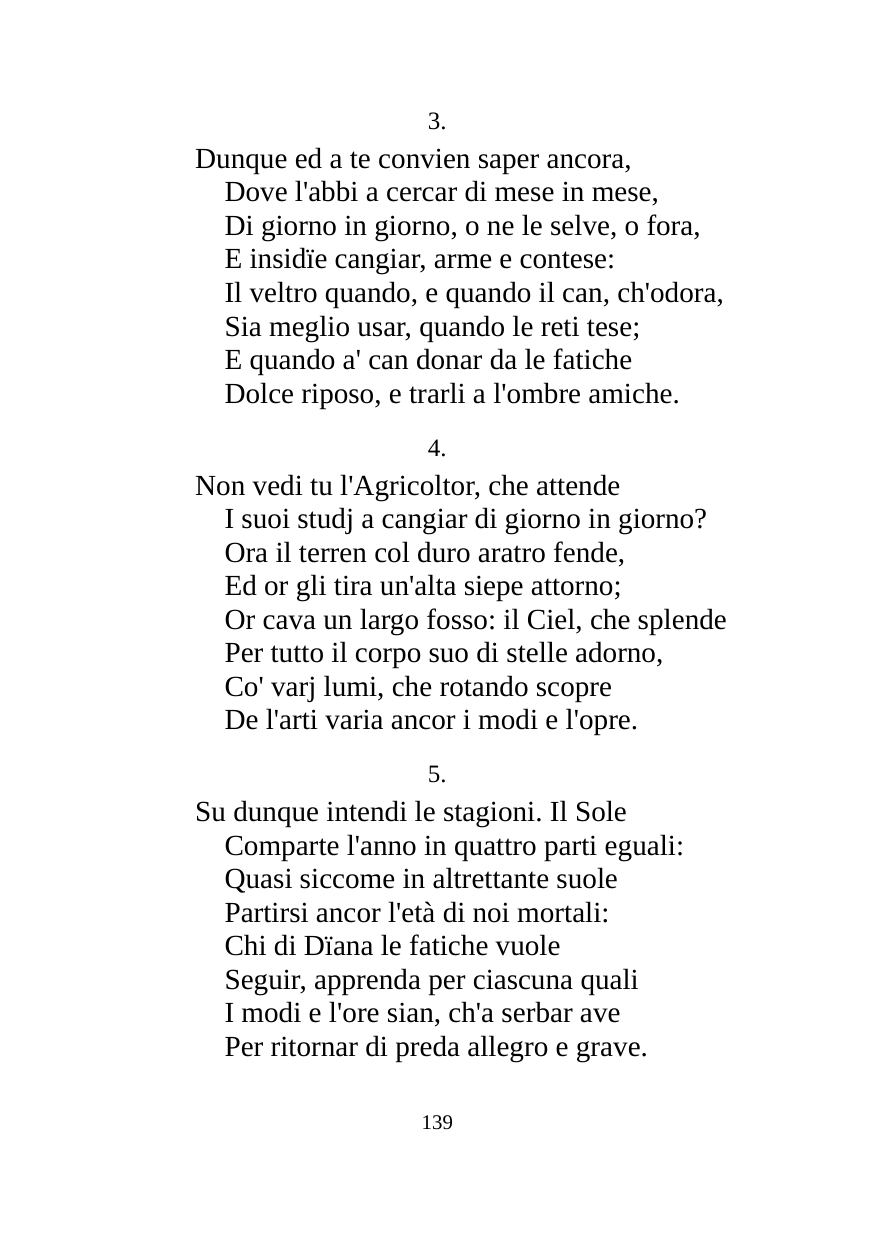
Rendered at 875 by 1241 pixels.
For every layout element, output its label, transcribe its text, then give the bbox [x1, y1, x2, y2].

text I suoi studj a cangiar di giorno in giorno? [224, 501, 768, 535]
text De l'arti varia ancor i modi e l'opre. [224, 702, 768, 736]
text Dunque ed a te convien saper ancora, [195, 141, 768, 174]
text Sia meglio usar, quando le reti tese; [224, 309, 768, 342]
text Comparte l'anno in quattro parti eguali: [224, 828, 768, 861]
text Per ritornar di preda allegro e grave. [224, 1029, 768, 1063]
text Co' varj lumi, che rotando scopre [224, 669, 768, 702]
text Partirsi ancor l'età di noi mortali: [224, 895, 768, 928]
text Su dunque intendi le stagioni. Il Sole [195, 794, 768, 828]
text Ed or gli tira un'alta siepe attorno; [224, 568, 768, 602]
text Non vedi tu l'Agricoltor, che attende [195, 468, 768, 501]
text Or cava un largo fosso: il Ciel, che splende [224, 602, 768, 635]
text Per tutto il corpo suo di stelle adorno, [224, 635, 768, 669]
text Seguir, apprenda per ciascuna quali [224, 962, 768, 996]
text I modi e l'ore sian, ch'a serbar ave [224, 996, 768, 1029]
text Dolce riposo, e trarli a l'ombre amiche. [224, 376, 768, 409]
text 3. [106, 106, 768, 135]
text 5. [106, 759, 768, 788]
text Quasi siccome in altrettante suole [224, 861, 768, 895]
text E quando a' can donar da le fatiche [224, 342, 768, 376]
text 4. [106, 433, 768, 462]
text Ora il terren col duro aratro fende, [224, 535, 768, 568]
text Chi di Dïana le fatiche vuole [224, 928, 768, 962]
text Di giorno in giorno, o ne le selve, o fora, [224, 208, 768, 242]
text Dove l'abbi a cercar di mese in mese, [224, 174, 768, 208]
text Il veltro quando, e quando il can, ch'odora, [224, 275, 768, 309]
text E insidïe cangiar, arme e contese: [224, 242, 768, 275]
